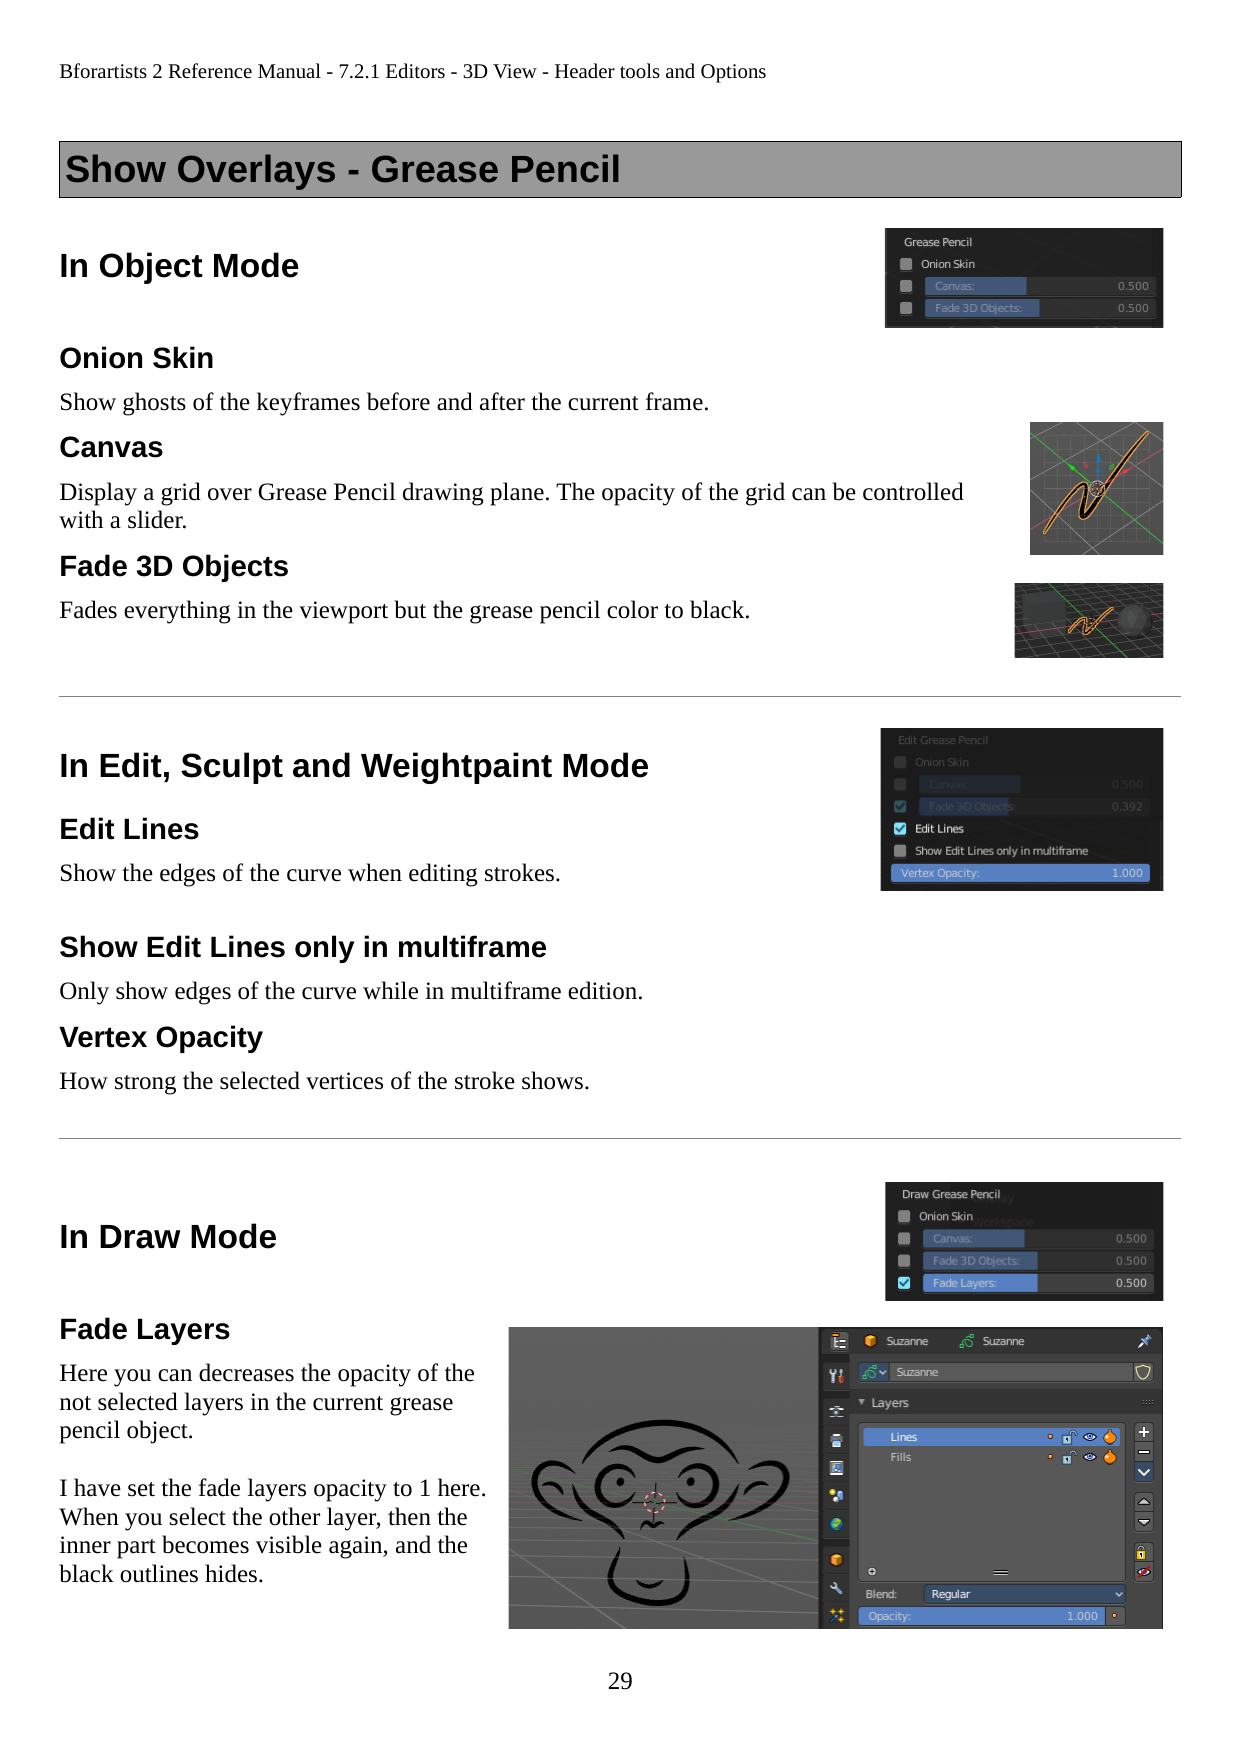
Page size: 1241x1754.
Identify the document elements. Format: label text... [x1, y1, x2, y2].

text I have set the fade layers opacity to 1 here. When you select the other layer, then the inner part becomes visible again, and the black outlines hides. [59, 1473, 508, 1588]
text Show the edges of the curve when editing strokes. [59, 858, 880, 887]
picture [884, 228, 1164, 328]
picture [880, 728, 1164, 891]
table_header Show Overlays - Grease Pencil [60, 142, 1181, 197]
subtitle Canvas [59, 430, 1030, 464]
text How strong the selected vertices of the stroke shows. [59, 1066, 1181, 1095]
text Display a grid over Grease Pencil drawing plane. The opacity of the grid can be controlled with a slider. [59, 477, 1030, 534]
subtitle [1164, 1217, 1181, 1256]
subtitle Onion Skin [59, 341, 1181, 374]
text Fades everything in the viewport but the grease pencil color to black. [59, 595, 1014, 624]
subtitle [1164, 246, 1181, 285]
picture [508, 1327, 1164, 1629]
subtitle [1164, 812, 1181, 846]
subtitle [1164, 430, 1181, 464]
subtitle Show Edit Lines only in multiframe [59, 930, 1181, 964]
subtitle In Draw Mode [59, 1217, 885, 1256]
picture [1030, 422, 1164, 555]
text Show ghosts of the keyframes before and after the current frame. [59, 387, 1181, 416]
subtitle Vertex Opacity [59, 1020, 1181, 1053]
subtitle Edit Lines [59, 812, 880, 846]
text Only show edges of the curve while in multiframe edition. [59, 976, 1181, 1005]
picture [885, 1182, 1164, 1301]
subtitle In Edit, Sculpt and Weightpaint Mode [59, 746, 880, 785]
subtitle Fade 3D Objects [59, 549, 1181, 582]
subtitle Fade Layers [59, 1312, 1181, 1346]
picture [1014, 583, 1164, 658]
subtitle In Object Mode [59, 246, 884, 285]
text Here you can decreases the opacity of the not selected layers in the current grease pencil object. [59, 1358, 508, 1444]
